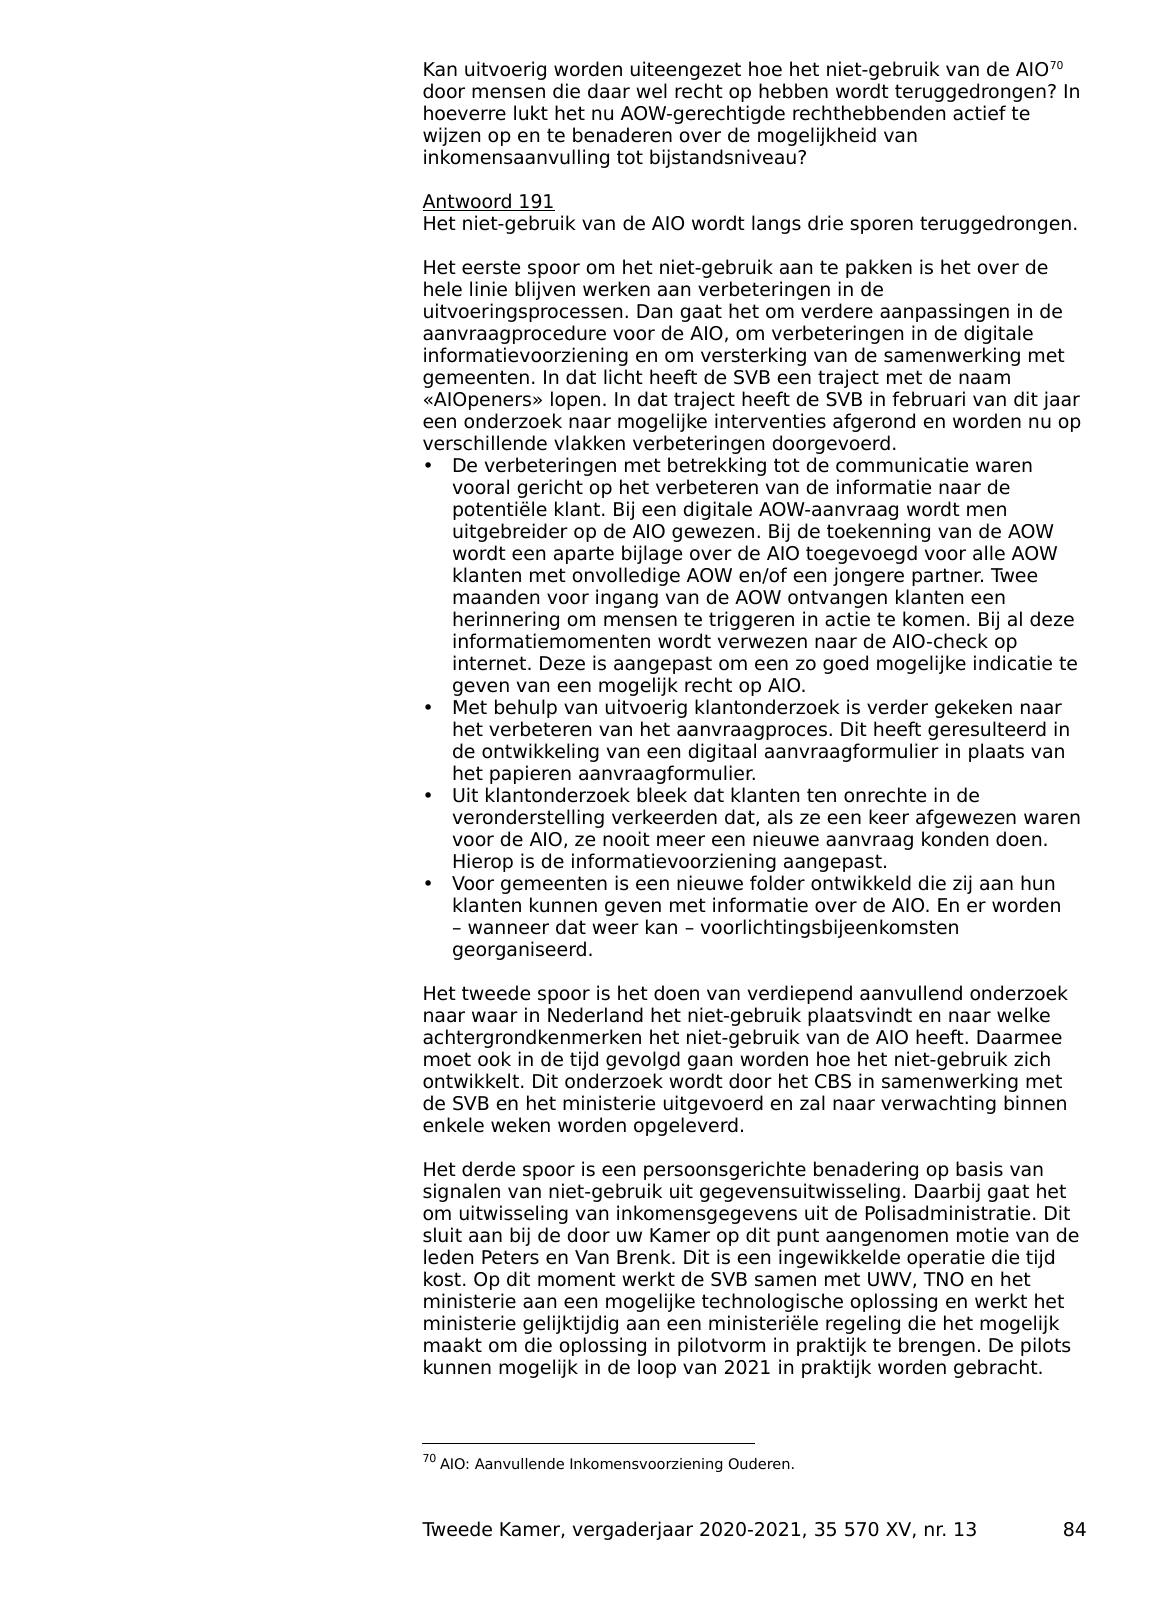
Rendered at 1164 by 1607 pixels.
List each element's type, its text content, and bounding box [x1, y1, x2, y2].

text Het tweede spoor is het doen van verdiepend aanvullend onderzoek naar waar in Nederland het niet-gebruik plaatsvindt en naar welke achtergrondkenmerken het niet-gebruik van de AIO heeft. Daarmee moet ook in de tijd gevolgd gaan worden hoe het niet-gebruik zich ontwikkelt. Dit onderzoek wordt door het CBS in samenwerking met de SVB en het ministerie uitgevoerd en zal naar verwachting binnen enkele weken worden opgeleverd. [422, 983, 1087, 1137]
text Kan uitvoerig worden uiteengezet hoe het niet-gebruik van de AIO door mensen die daar wel recht op hebben wordt teruggedrongen? In hoeverre lukt het nu AOW-gerechtigde rechthebbenden actief te wijzen op en te benaderen over de mogelijkheid van inkomensaanvulling tot bijstandsniveau? [422, 59, 1087, 169]
text • Uit klantonderzoek bleek dat klanten ten onrechte in de veronderstelling verkeerden dat, als ze een keer afgewezen waren voor de AIO, ze nooit meer een nieuwe aanvraag konden doen. Hierop is de informatievoorziening aangepast. [422, 785, 1087, 873]
text Het niet-gebruik van de AIO wordt langs drie sporen teruggedrongen. [422, 213, 1087, 235]
text AIO: Aanvullende Inkomensvoorziening Ouderen. [422, 1452, 1087, 1474]
text Het derde spoor is een persoonsgerichte benadering op basis van signalen van niet-gebruik uit gegevensuitwisseling. Daarbij gaat het om uitwisseling van inkomensgegevens uit de Polisadministratie. Dit sluit aan bij de door uw Kamer op dit punt aangenomen motie van de leden Peters en Van Brenk. Dit is een ingewikkelde operatie die tijd kost. Op dit moment werkt de SVB samen met UWV, TNO en het ministerie aan een mogelijke technologische oplossing en werkt het ministerie gelijktijdig aan een ministeriële regeling die het mogelijk maakt om die oplossing in pilotvorm in praktijk te brengen. De pilots kunnen mogelijk in de loop van 2021 in praktijk worden gebracht. [422, 1159, 1087, 1379]
text Het eerste spoor om het niet-gebruik aan te pakken is het over de hele linie blijven werken aan verbeteringen in de uitvoeringsprocessen. Dan gaat het om verdere aanpassingen in de aanvraagprocedure voor de AIO, om verbeteringen in de digitale informatievoorziening en om versterking van de samenwerking met gemeenten. In dat licht heeft de SVB een traject met de naam «AIOpeners» lopen. In dat traject heeft de SVB in februari van dit jaar een onderzoek naar mogelijke interventies afgerond en worden nu op verschillende vlakken verbeteringen doorgevoerd. [422, 257, 1087, 455]
text • Voor gemeenten is een nieuwe folder ontwikkeld die zij aan hun klanten kunnen geven met informatie over de AIO. En er worden – wanneer dat weer kan – voorlichtingsbijeenkomsten georganiseerd. [422, 873, 1087, 961]
text Antwoord 191 [422, 191, 1087, 213]
text • De verbeteringen met betrekking tot de communicatie waren vooral gericht op het verbeteren van de informatie naar de potentiële klant. Bij een digitale AOW-aanvraag wordt men uitgebreider op de AIO gewezen. Bij de toekenning van de AOW wordt een aparte bijlage over de AIO toegevoegd voor alle AOW klanten met onvolledige AOW en/of een jongere partner. Twee maanden voor ingang van de AOW ontvangen klanten een herinnering om mensen te triggeren in actie te komen. Bij al deze informatiemomenten wordt verwezen naar de AIO-check op internet. Deze is aangepast om een zo goed mogelijke indicatie te geven van een mogelijk recht op AIO. [422, 455, 1087, 697]
text • Met behulp van uitvoerig klantonderzoek is verder gekeken naar het verbeteren van het aanvraagproces. Dit heeft geresulteerd in de ontwikkeling van een digitaal aanvraagformulier in plaats van het papieren aanvraagformulier. [422, 697, 1087, 785]
